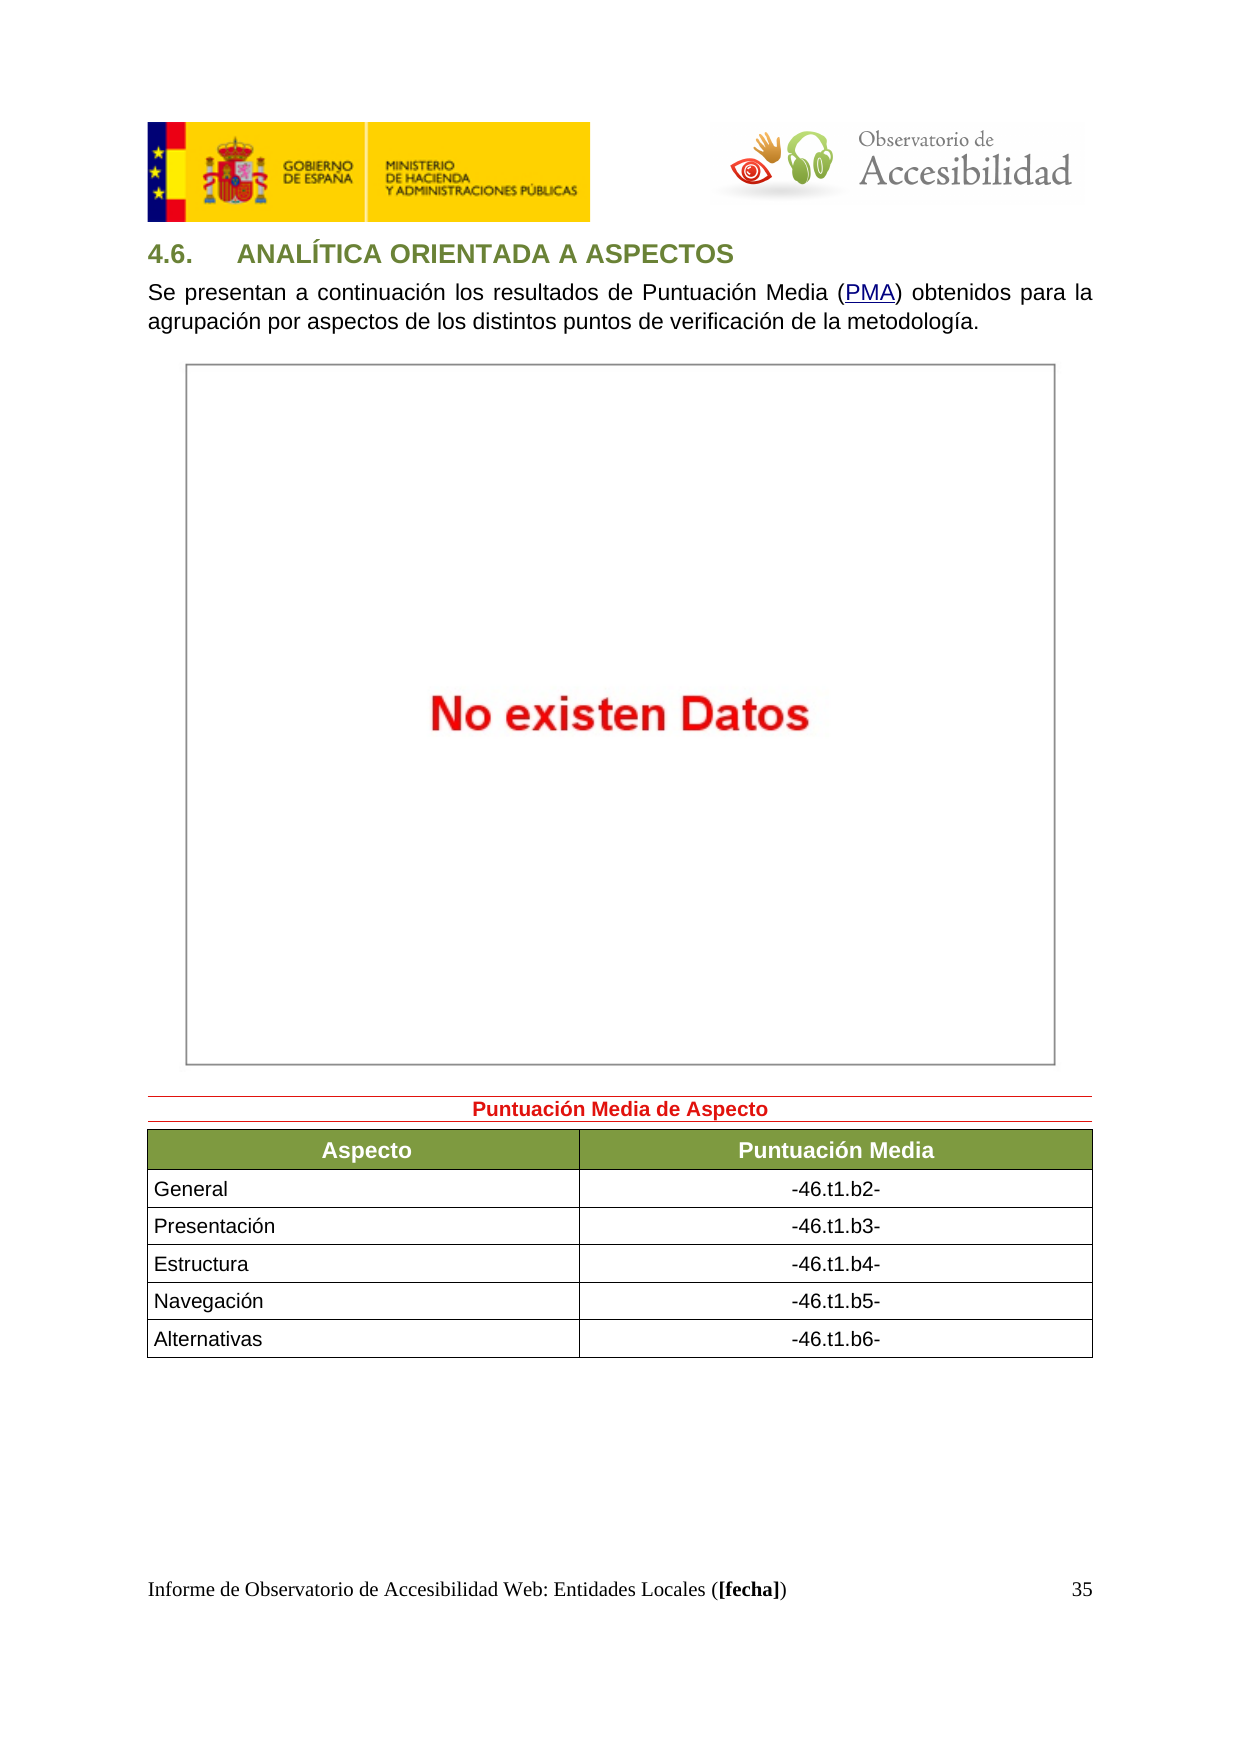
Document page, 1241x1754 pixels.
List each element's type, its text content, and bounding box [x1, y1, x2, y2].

table_cell -46.t1.b4- [580, 1245, 1092, 1282]
picture [178, 361, 1062, 1072]
table_cell General [148, 1170, 579, 1207]
table_cell Alternativas [148, 1320, 579, 1357]
table_cell -46.t1.b6- [580, 1320, 1092, 1357]
table_cell -46.t1.b5- [580, 1283, 1092, 1319]
picture [147, 122, 591, 222]
list Analítica orientada a aspectos [148, 238, 1092, 269]
picture [710, 122, 1086, 205]
text Puntuación Media de Aspecto [148, 1097, 1092, 1121]
table_cell Presentación [148, 1208, 579, 1244]
table_cell -46.t1.b2- [580, 1170, 1092, 1207]
table_cell Navegación [148, 1283, 579, 1319]
table_cell Estructura [148, 1245, 579, 1282]
table_header Puntuación Media [580, 1130, 1092, 1169]
table_header Aspecto [148, 1130, 579, 1169]
text Se presentan a continuación los resultados de Puntuación Media (PMA) obtenidos para la agrupación por aspectos de los distintos puntos de verificación de la metodología. [148, 279, 1092, 334]
table_cell -46.t1.b3- [580, 1208, 1092, 1244]
